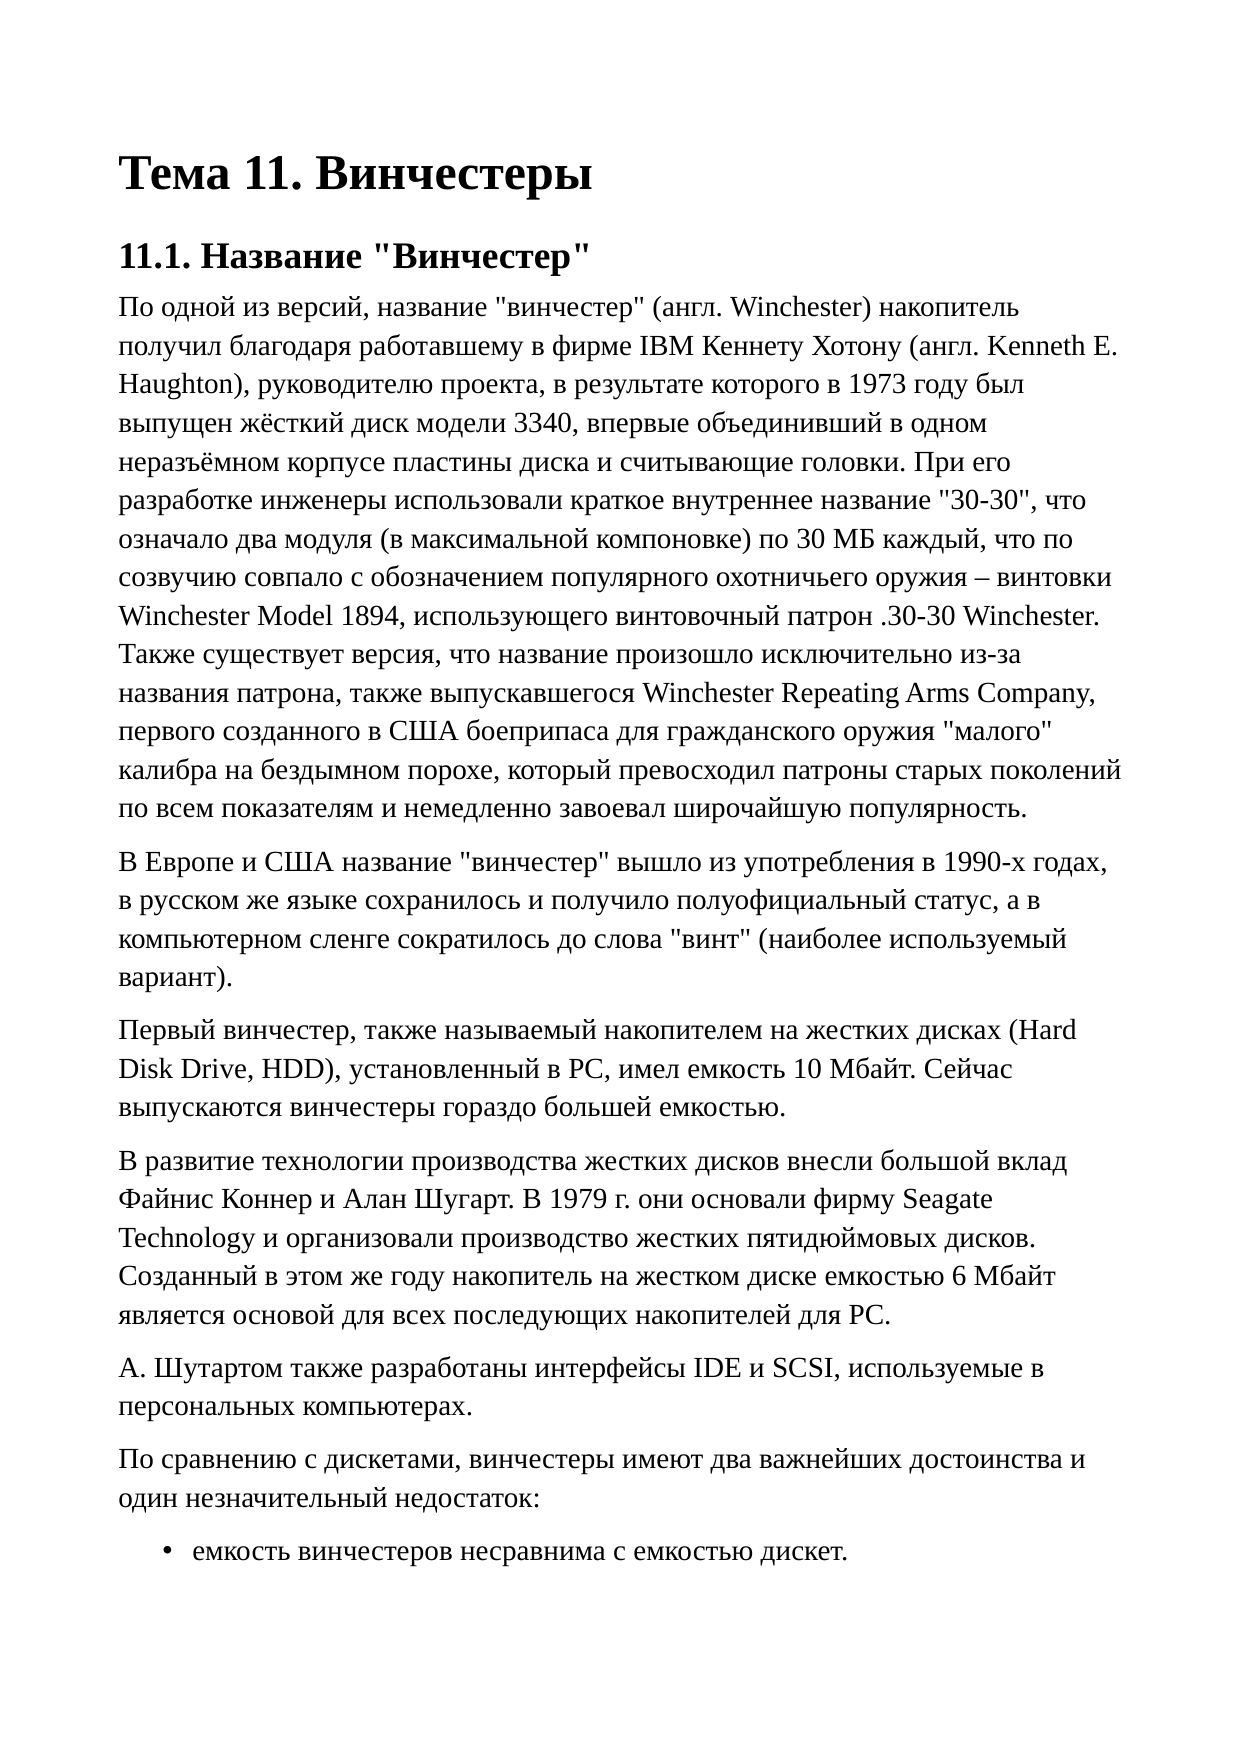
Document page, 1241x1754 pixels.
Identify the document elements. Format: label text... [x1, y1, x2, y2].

text По одной из версий, название "винчестер" (англ. Winchester) накопитель получил благодаря работавшему в фирме IBM Кеннету Хотону (англ. Kenneth E. Haughton), руководителю проекта, в результате которого в 1973 году был выпущен жёсткий диск модели 3340, впервые объединивший в одном неразъёмном корпусе пластины диска и считывающие головки. При его разработке инженеры использовали краткое внутреннее название "30-30", что означало два модуля (в максимальной компоновке) по 30 МБ каждый, что по созвучию совпало с обозначением популярного охотничьего оружия – винтовки Winchester Model 1894, использующего винтовочный патрон .30-30 Winchester. Также существует версия, что название произошло исключительно из-за названия патрона, также выпускавшегося Winchester Repeating Arms Company, первого созданного в США боеприпаса для гражданского оружия "малого" калибра на бездымном порохе, который превосходил патроны старых поколений по всем показателям и немедленно завоевал широчайшую популярность. [118, 289, 1122, 824]
text В Европе и США название "винчестер" вышло из употребления в 1990-х годах, в русском же языке сохранилось и получило полуофициальный статус, а в компьютерном сленге сократилось до слова "винт" (наиболее используемый вариант). [118, 844, 1122, 993]
text В развитие технологии производства жестких дисков внесли большой вклад Файнис Коннер и Алан Шугарт. В 1979 г. они основали фирму Seagate Technology и организовали производство жестких пятидюймовых дисков. Созданный в этом же году накопитель на жестком диске емкостью 6 Мбайт является основой для всех последующих накопителей для PC. [118, 1143, 1122, 1330]
subtitle 11.1. Название "Винчестер" [118, 234, 1122, 277]
text Первый винчестер, также называемый накопителем на жестких дисках (Hard Disk Drive, HDD), установленный в PC, имел емкость 10 Мбайт. Сейчас выпускаются винчестеры гораздо большей емкостью. [118, 1012, 1122, 1123]
text А. Шутартом также разработаны интерфейсы IDE и SCSI, используемые в персональных компьютерах. [118, 1350, 1122, 1422]
subtitle Тема 11. Винчестеры [118, 143, 1122, 201]
list емкость винчестеров несравнима с емкостью дискет. [162, 1533, 1122, 1567]
text По сравнению с дискетами, винчестеры имеют два важнейших достоинства и один незначительный недостаток: [118, 1442, 1122, 1514]
